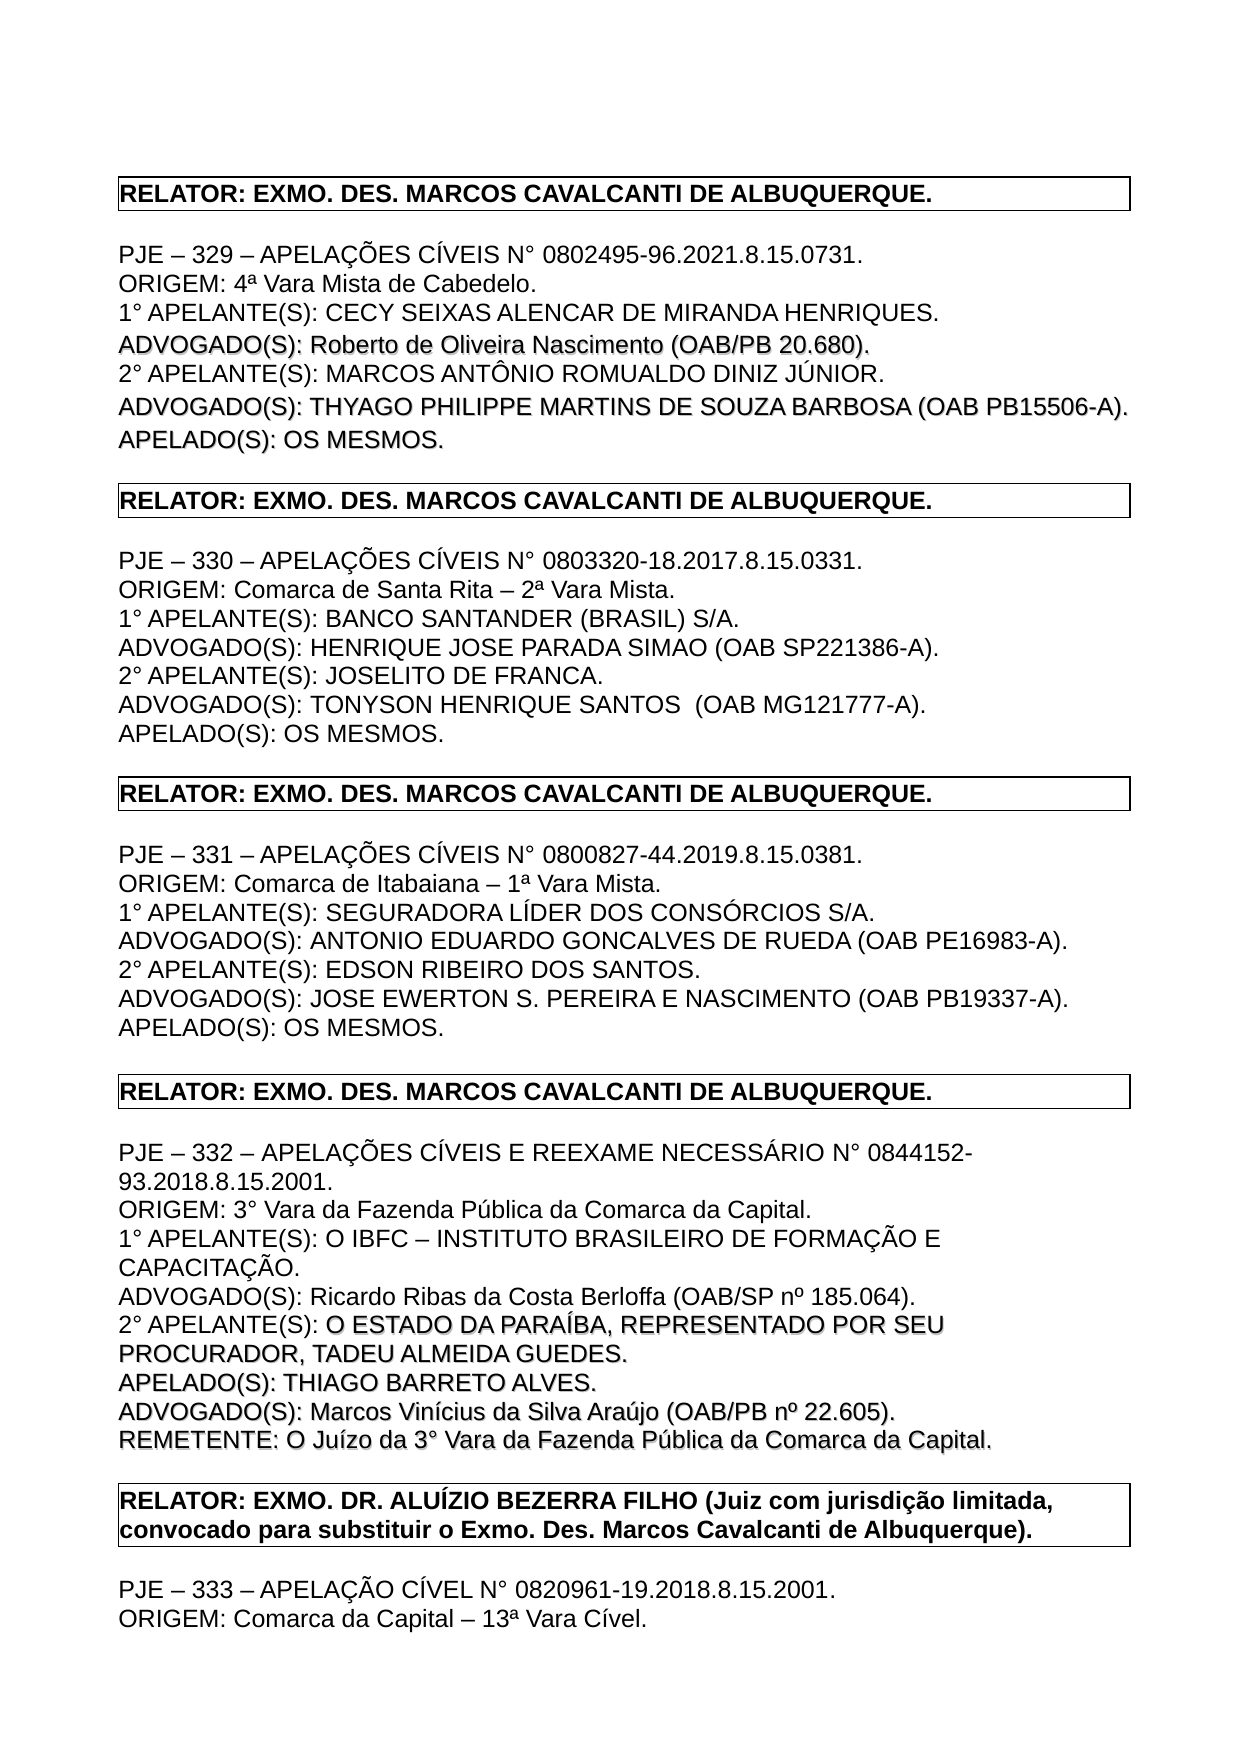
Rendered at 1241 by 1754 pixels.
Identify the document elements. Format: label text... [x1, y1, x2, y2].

text RELATOR: EXMO. DES. MARCOS CAVALCANTI DE ALBUQUERQUE. [119, 484, 1129, 517]
text ADVOGADO(S): ANTONIO EDUARDO GONCALVES DE RUEDA (OAB PE16983-A). [118, 926, 1122, 955]
text 1° APELANTE(S): CECY SEIXAS ALENCAR DE MIRANDA HENRIQUES. [118, 298, 1122, 326]
text ORIGEM: 3° Vara da Fazenda Pública da Comarca da Capital. [118, 1196, 1122, 1224]
text PJE – 331 – APELAÇÕES CÍVEIS N° 0800827-44.2019.8.15.0381. [118, 840, 1122, 869]
text PJE – 330 – APELAÇÕES CÍVEIS N° 0803320-18.2017.8.15.0331. [118, 546, 1122, 575]
text ADVOGADO(S): Ricardo Ribas da Costa Berloffa (OAB/SP nº 185.064). [118, 1282, 1122, 1311]
text APELADO(S): THIAGO BARRETO ALVES. [118, 1368, 1122, 1397]
text ADVOGADO(S): THYAGO PHILIPPE MARTINS DE SOUZA BARBOSA (OAB PB15506-A). [118, 392, 1131, 421]
text PJE – 332 – APELAÇÕES CÍVEIS E REEXAME NECESSÁRIO N° 0844152-93.2018.8.15.2001. [118, 1138, 1122, 1196]
text 2° APELANTE(S): MARCOS ANTÔNIO ROMUALDO DINIZ JÚNIOR. [118, 359, 1122, 388]
text PJE – 329 – APELAÇÕES CÍVEIS N° 0802495-96.2021.8.15.0731. [118, 240, 1122, 269]
text 2° APELANTE(S): O ESTADO DA PARAÍBA, REPRESENTADO POR SEU PROCURADOR, TADEU ALMEIDA GUEDES. [118, 1311, 1122, 1368]
text 2° APELANTE(S): JOSELITO DE FRANCA. [118, 661, 1122, 690]
text RELATOR: EXMO. DR. ALUÍZIO BEZERRA FILHO (Juiz com jurisdição limitada, convocado para substituir o Exmo. Des. Marcos Cavalcanti de Albuquerque). [119, 1484, 1129, 1546]
text ADVOGADO(S): JOSE EWERTON S. PEREIRA E NASCIMENTO (OAB PB19337-A). [118, 984, 1122, 1013]
text 1° APELANTE(S): O IBFC – INSTITUTO BRASILEIRO DE FORMAÇÃO E CAPACITAÇÃO. [118, 1224, 1122, 1282]
text ADVOGADO(S): HENRIQUE JOSE PARADA SIMAO (OAB SP221386-A). [118, 633, 1122, 661]
text ORIGEM: Comarca da Capital – 13ª Vara Cível. [118, 1604, 1122, 1633]
text ORIGEM: Comarca de Itabaiana – 1ª Vara Mista. [118, 869, 1122, 898]
text 1° APELANTE(S): BANCO SANTANDER (BRASIL) S/A. [118, 604, 1122, 633]
text ORIGEM: 4ª Vara Mista de Cabedelo. [118, 269, 1122, 298]
text ADVOGADO(S): Roberto de Oliveira Nascimento (OAB/PB 20.680). [118, 331, 1131, 359]
text PJE – 333 – APELAÇÃO CÍVEL N° 0820961-19.2018.8.15.2001. [118, 1576, 1122, 1604]
text REMETENTE: O Juízo da 3° Vara da Fazenda Pública da Comarca da Capital. [118, 1426, 1122, 1454]
text APELADO(S): OS MESMOS. [118, 1013, 1122, 1041]
text ORIGEM: Comarca de Santa Rita – 2ª Vara Mista. [118, 575, 1122, 604]
text ADVOGADO(S): TONYSON HENRIQUE SANTOS (OAB MG121777-A). [118, 690, 1122, 719]
text APELADO(S): OS MESMOS. [118, 719, 1122, 748]
text RELATOR: EXMO. DES. MARCOS CAVALCANTI DE ALBUQUERQUE. [119, 778, 1129, 810]
text ADVOGADO(S): Marcos Vinícius da Silva Araújo (OAB/PB nº 22.605). [118, 1397, 1122, 1426]
text APELADO(S): OS MESMOS. [118, 425, 1131, 454]
text RELATOR: EXMO. DES. MARCOS CAVALCANTI DE ALBUQUERQUE. [119, 1075, 1129, 1108]
text RELATOR: EXMO. DES. MARCOS CAVALCANTI DE ALBUQUERQUE. [119, 178, 1129, 210]
text 2° APELANTE(S): EDSON RIBEIRO DOS SANTOS. [118, 955, 1122, 984]
text 1° APELANTE(S): SEGURADORA LÍDER DOS CONSÓRCIOS S/A. [118, 898, 1122, 926]
